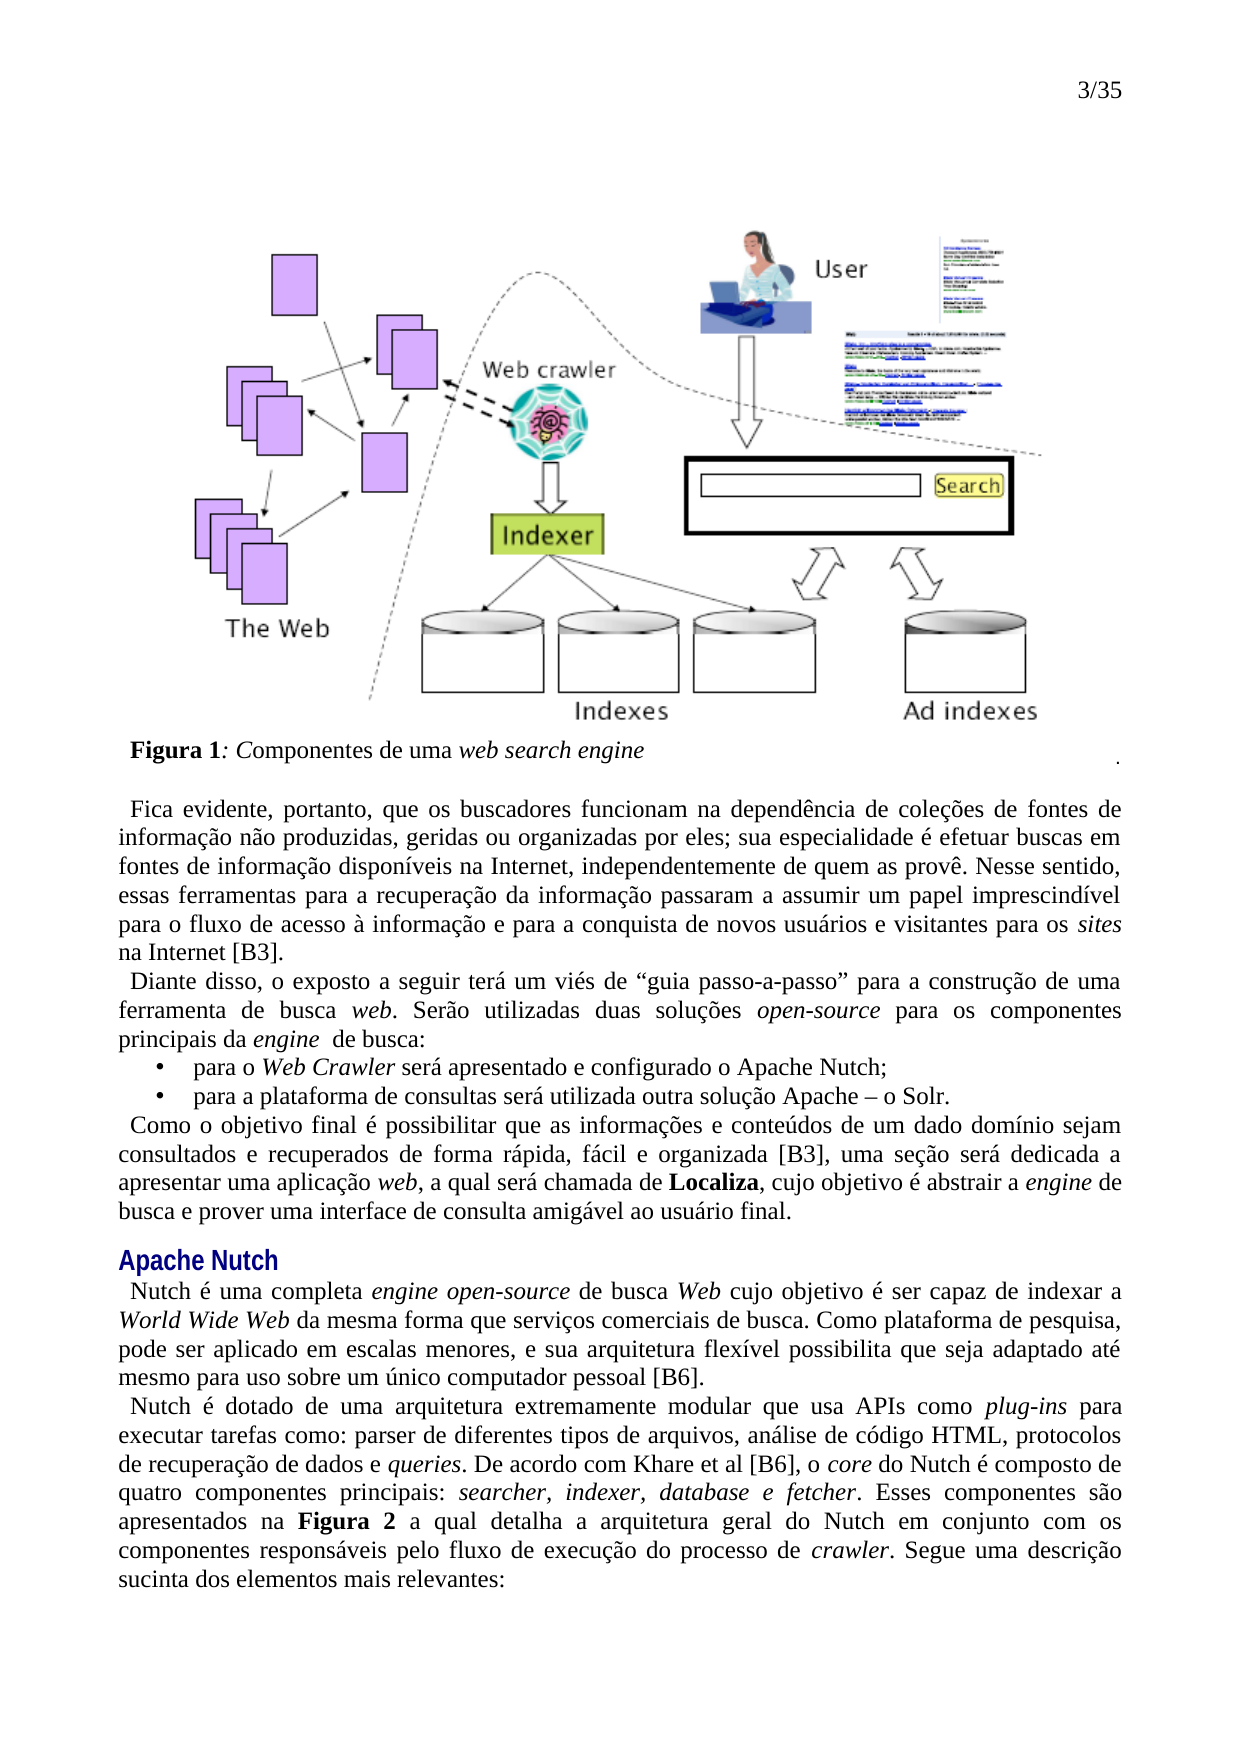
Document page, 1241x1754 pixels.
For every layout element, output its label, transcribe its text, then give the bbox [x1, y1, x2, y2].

text Diante disso, o exposto a seguir terá um viés de “guia passo-a-passo” para a construção de uma ferramenta de busca web. Serão utilizadas duas soluções open-source para os componentes principais da engine de busca: [118, 966, 1122, 1052]
picture [141, 163, 1115, 736]
text Nutch é dotado de uma arquitetura extremamente modular que usa APIs como plug-ins para executar tarefas como: parser de diferentes tipos de arquivos, análise de código HTML, protocolos de recuperação de dados e queries. De acordo com Khare et al [B6], o core do Nutch é composto de quatro componentes principais: searcher, indexer, database e fetcher. Esses componentes são apresentados na Figura 2 a qual detalha a arquitetura geral do Nutch em conjunto com os componentes responsáveis pelo fluxo de execução do processo de crawler. Segue uma descrição sucinta dos elementos mais relevantes: [118, 1391, 1122, 1592]
text Como o objetivo final é possibilitar que as informações e conteúdos de um dado domínio sejam consultados e recuperados de forma rápida, fácil e organizada [B3], uma seção será dedicada a apresentar uma aplicação web, a qual será chamada de Localiza, cujo objetivo é abstrair a engine de busca e prover uma interface de consulta amigável ao usuário final. [118, 1110, 1122, 1225]
list para a plataforma de consultas será utilizada outra solução Apache – o Solr. [156, 1081, 1122, 1110]
text Apache Nutch [118, 1243, 1122, 1276]
text Fica evidente, portanto, que os buscadores funcionam na dependência de coleções de fontes de informação não produzidas, geridas ou organizadas por eles; sua especialidade é efetuar buscas em fontes de informação disponíveis na Internet, independentemente de quem as provê. Nesse sentido, essas ferramentas para a recuperação da informação passaram a assumir um papel imprescindível para o fluxo de acesso à informação e para a conquista de novos usuários e visitantes para os sites na Internet [B3]. [118, 794, 1122, 966]
text Figura 1: Componentes de uma web search engine [130, 736, 1115, 764]
text . [118, 151, 1122, 769]
list para o Web Crawler será apresentado e configurado o Apache Nutch; [156, 1052, 1122, 1081]
text Nutch é uma completa engine open-source de busca Web cujo objetivo é ser capaz de indexar a World Wide Web da mesma forma que serviços comerciais de busca. Como plataforma de pesquisa, pode ser aplicado em escalas menores, e sua arquitetura flexível possibilita que seja adaptado até mesmo para uso sobre um único computador pessoal [B6]. [118, 1276, 1122, 1391]
